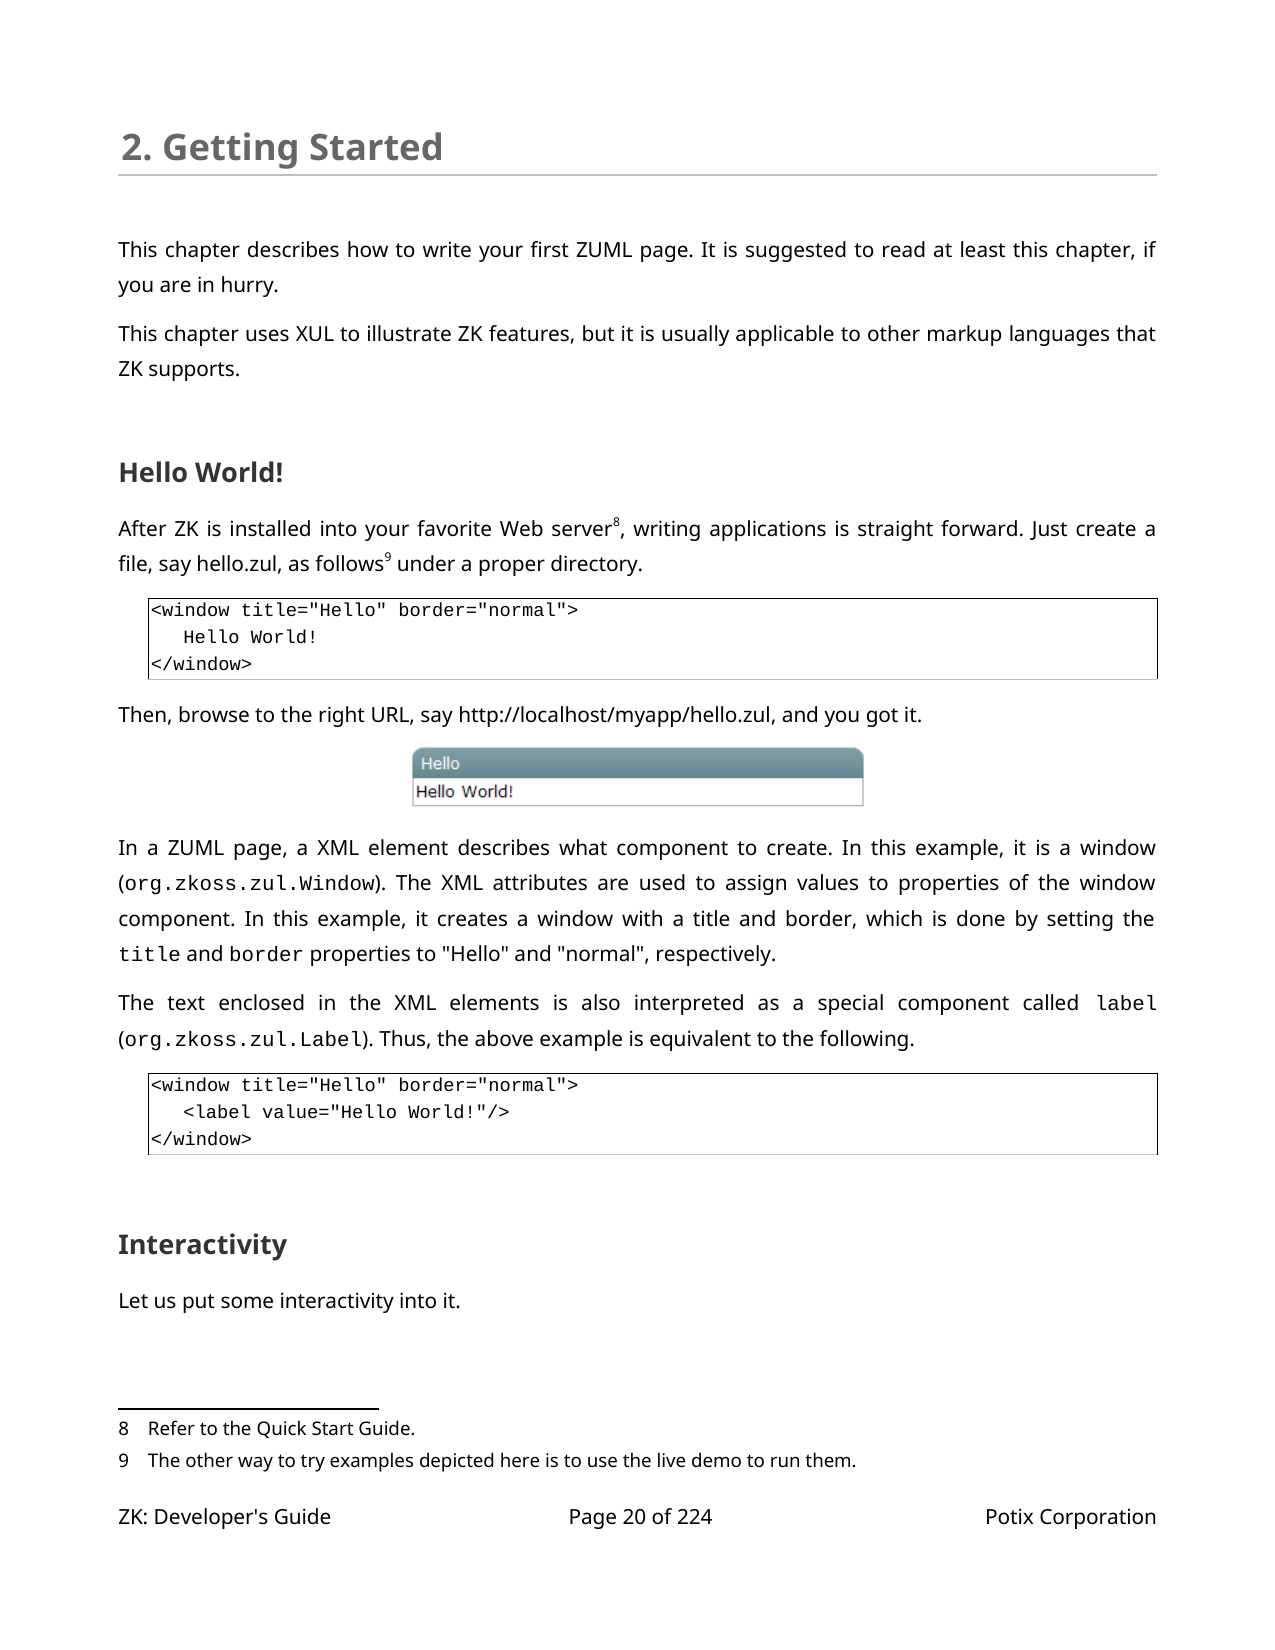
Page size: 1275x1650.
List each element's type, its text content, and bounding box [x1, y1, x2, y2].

subtitle Interactivity [118, 1225, 1157, 1262]
text Let us put some interactivity into it. [118, 1286, 1157, 1314]
picture [410, 746, 865, 809]
text <window title="Hello" border="normal"> [149, 599, 1157, 622]
text <label value="Hello World!"/> [149, 1100, 1157, 1124]
text Refer to the Quick Start Guide. [118, 1416, 1157, 1441]
text </window> [149, 652, 1157, 679]
subtitle 2. Getting Started [118, 118, 1157, 174]
text The text enclosed in the XML elements is also interpreted as a special component called label (org.zkoss.zul.Label). Thus, the above example is equivalent to the following. [118, 988, 1157, 1052]
text The other way to try examples depicted here is to use the live demo to run them. [118, 1447, 1157, 1473]
text In a ZUML page, a XML element describes what component to create. In this example, it is a window (org.zkoss.zul.Window). The XML attributes are used to assign values to properties of the window component. In this example, it creates a window with a title and border, which is done by setting the title and border properties to "Hello" and "normal", respectively. [118, 749, 1157, 968]
text <window title="Hello" border="normal"> [149, 1074, 1157, 1097]
text This chapter uses XUL to illustrate ZK features, but it is usually applicable to other markup languages that ZK supports. [118, 319, 1157, 382]
text This chapter describes how to write your first ZUML page. It is suggested to read at least this chapter, if you are in hurry. [118, 235, 1157, 298]
text </window> [149, 1127, 1157, 1154]
text Hello World! [149, 625, 1157, 649]
subtitle Hello World! [118, 453, 1157, 490]
text After ZK is installed into your favorite Web server, writing applications is straight forward. Just create a file, say hello.zul, as follows under a proper directory. [118, 514, 1157, 577]
text Then, browse to the right URL, say http://localhost/myapp/hello.zul, and you got it. [118, 700, 1157, 728]
